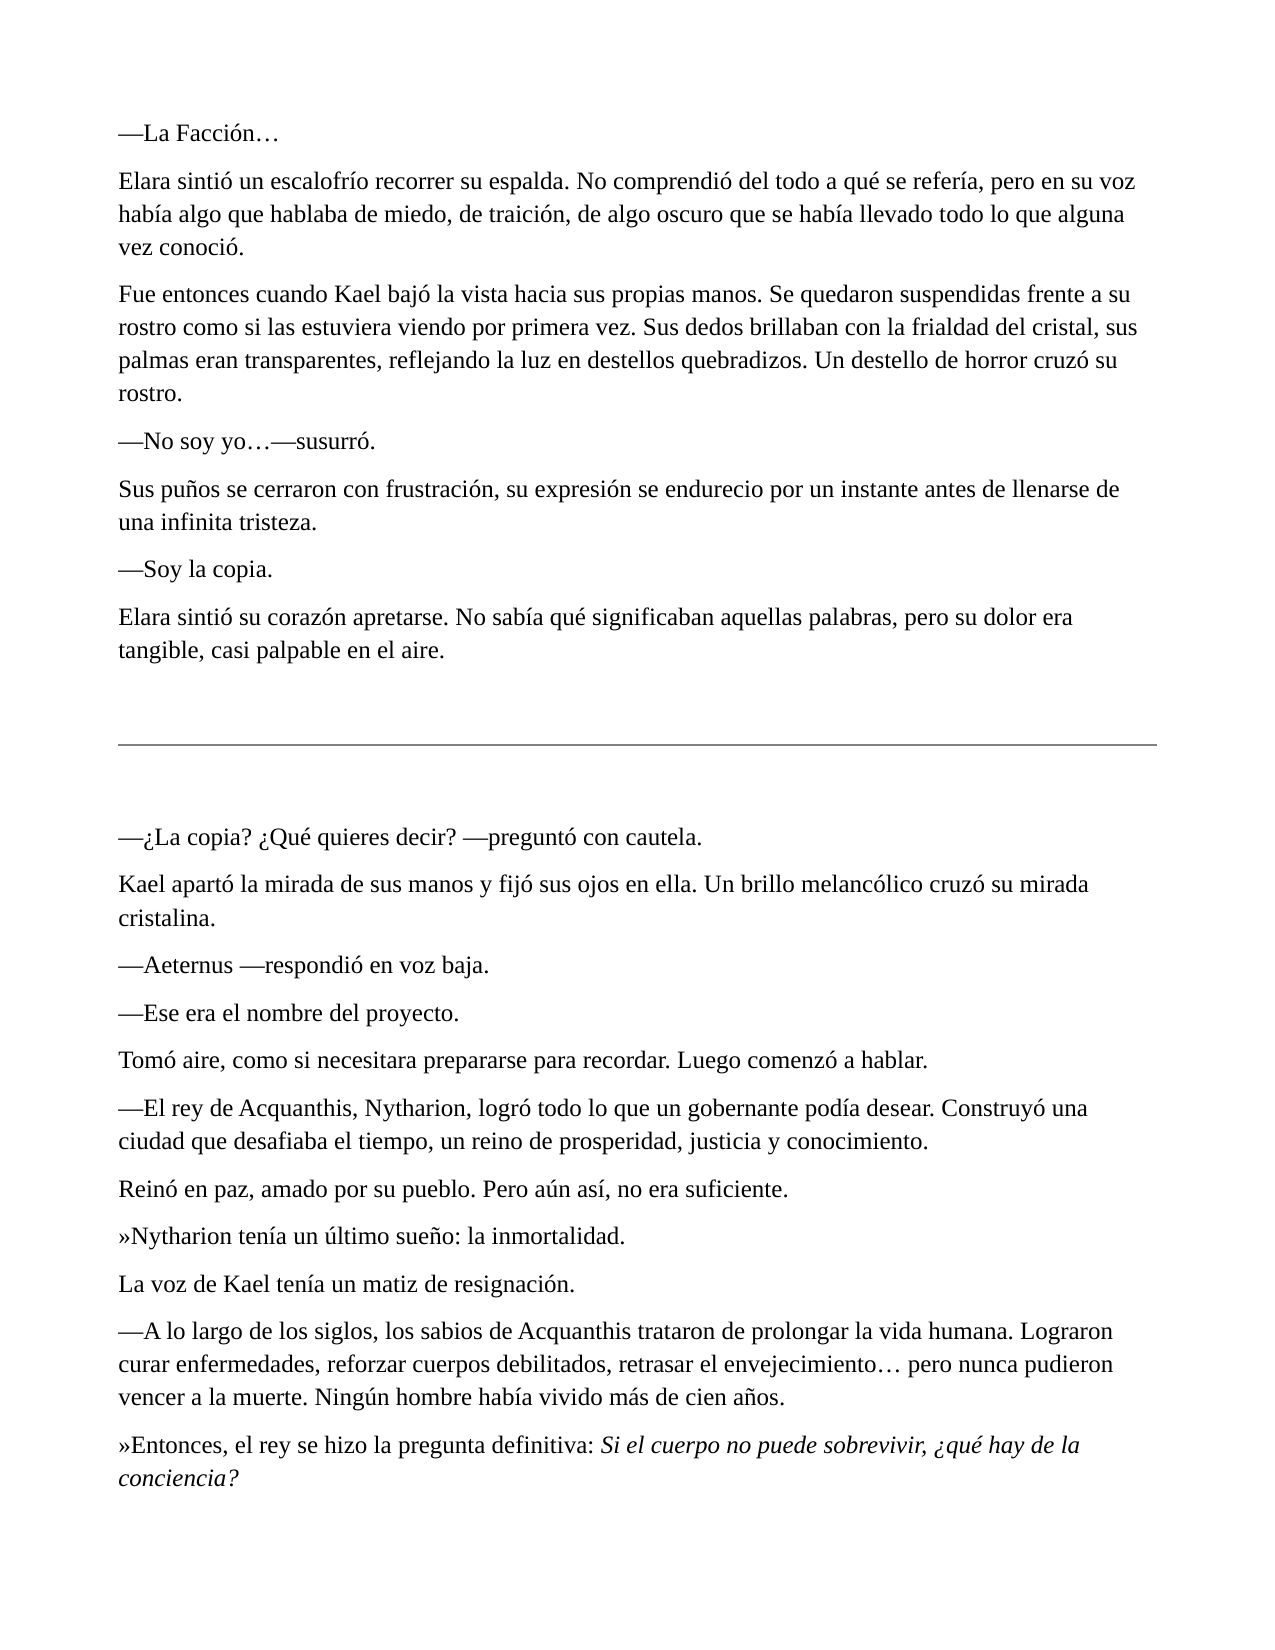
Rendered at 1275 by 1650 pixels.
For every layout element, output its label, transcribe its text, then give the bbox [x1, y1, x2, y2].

text —¿La copia? ¿Qué quieres decir? —preguntó con cautela. [118, 822, 1157, 851]
text —No soy yo…—susurró. [118, 426, 1157, 455]
text —El rey de Acquanthis, Nytharion, logró todo lo que un gobernante podía desear. Construyó una ciudad que desafiaba el tiempo, un reino de prosperidad, justicia y conocimiento. [118, 1093, 1157, 1155]
text —A lo largo de los siglos, los sabios de Acquanthis trataron de prolongar la vida humana. Lograron curar enfermedades, reforzar cuerpos debilitados, retrasar el envejecimiento… pero nunca pudieron vencer a la muerte. Ningún hombre había vivido más de cien años. [118, 1316, 1157, 1411]
text Elara sintió un escalofrío recorrer su espalda. No comprendió del todo a qué se refería, pero en su voz había algo que hablaba de miedo, de traición, de algo oscuro que se había llevado todo lo que alguna vez conoció. [118, 166, 1157, 261]
text Kael apartó la mirada de sus manos y fijó sus ojos en ella. Un brillo melancólico cruzó su mirada cristalina. [118, 869, 1157, 931]
text Sus puños se cerraron con frustración, su expresión se endurecio por un instante antes de llenarse de una infinita tristeza. [118, 474, 1157, 535]
text —La Facción… [118, 118, 1157, 147]
text Tomó aire, como si necesitara prepararse para recordar. Luego comenzó a hablar. [118, 1045, 1157, 1074]
text La voz de Kael tenía un matiz de resignación. [118, 1269, 1157, 1298]
text »Nytharion tenía un último sueño: la inmortalidad. [118, 1221, 1157, 1250]
text Reinó en paz, amado por su pueblo. Pero aún así, no era suficiente. [118, 1174, 1157, 1202]
text Elara sintió su corazón apretarse. No sabía qué significaban aquellas palabras, pero su dolor era tangible, casi palpable en el aire. [118, 602, 1157, 664]
text —Soy la copia. [118, 554, 1157, 583]
text Fue entonces cuando Kael bajó la vista hacia sus propias manos. Se quedaron suspendidas frente a su rostro como si las estuviera viendo por primera vez. Sus dedos brillaban con la frialdad del cristal, sus palmas eran transparentes, reflejando la luz en destellos quebradizos. Un destello de horror cruzó su rostro. [118, 279, 1157, 407]
text —Ese era el nombre del proyecto. [118, 998, 1157, 1027]
text —Aeternus —respondió en voz baja. [118, 950, 1157, 979]
text »Entonces, el rey se hizo la pregunta definitiva: Si el cuerpo no puede sobrevivir, ¿qué hay de la conciencia? [118, 1430, 1157, 1492]
